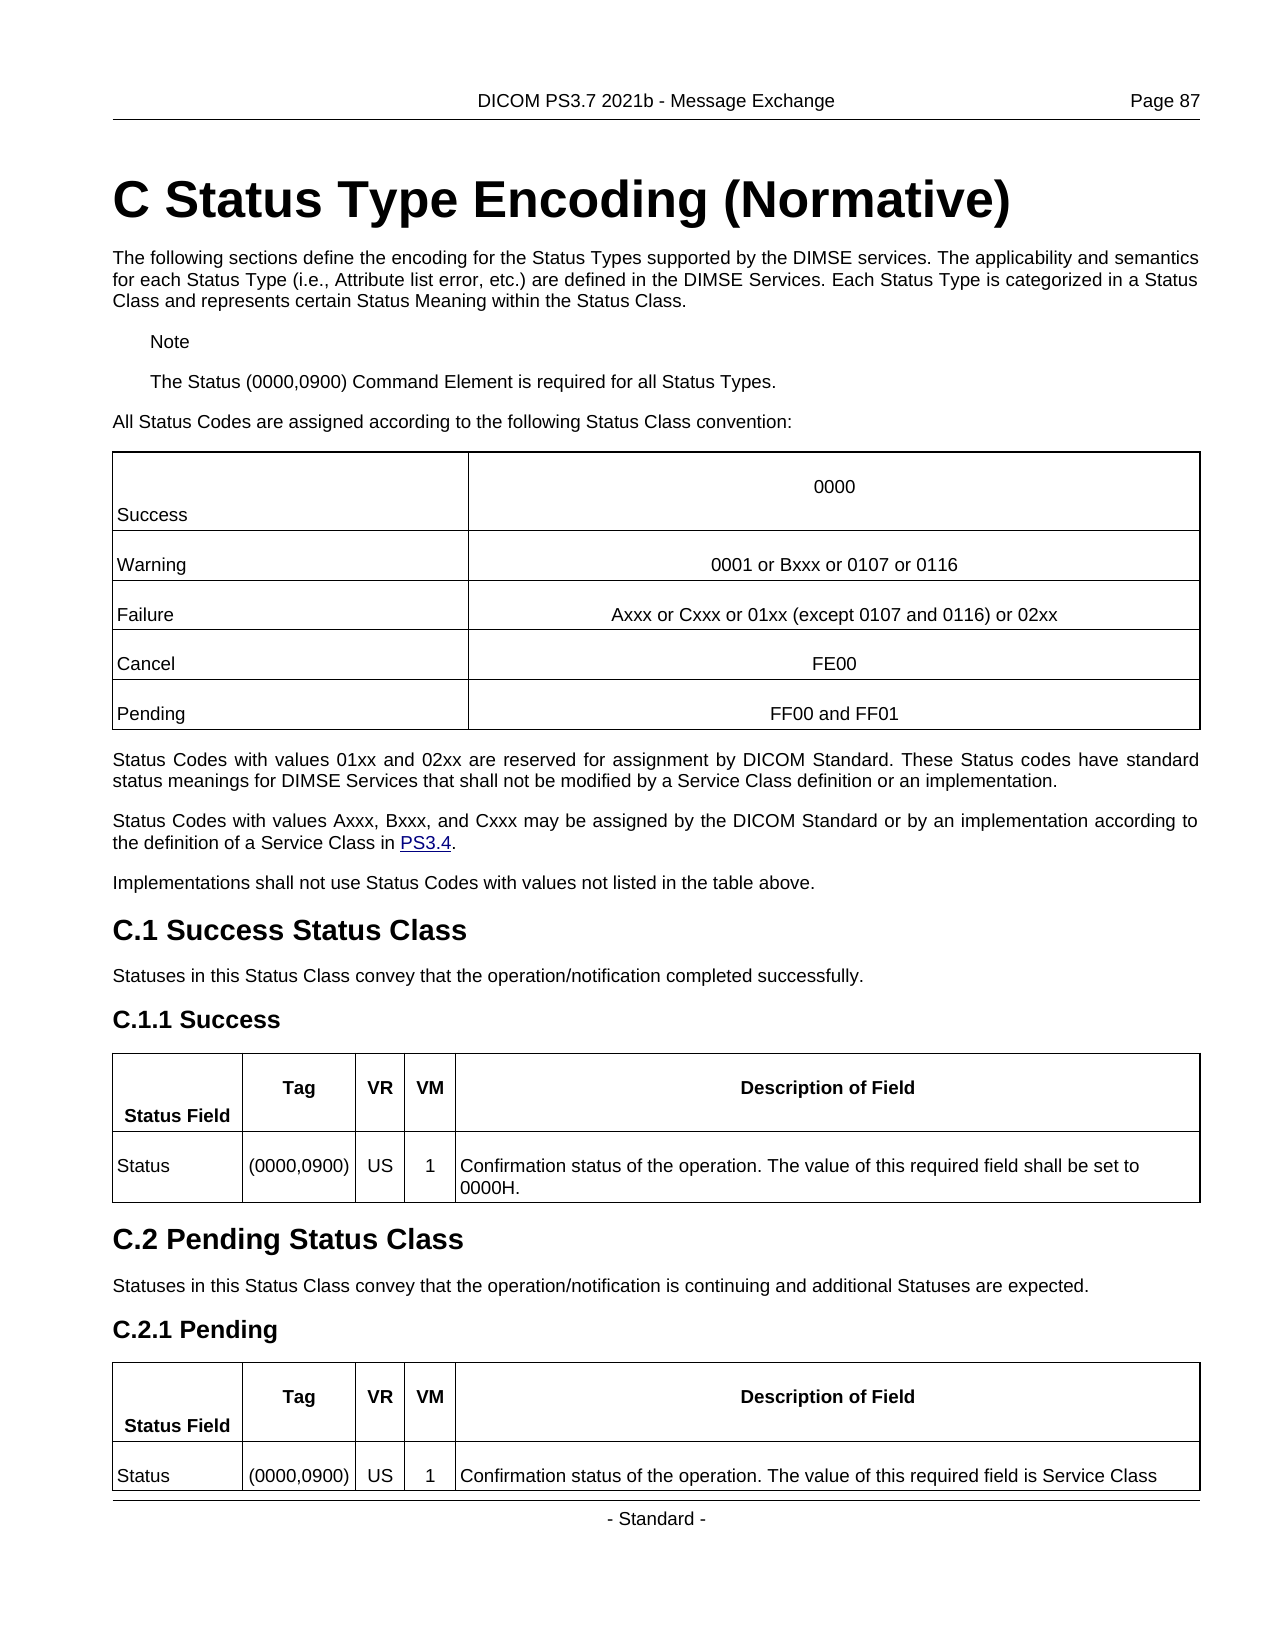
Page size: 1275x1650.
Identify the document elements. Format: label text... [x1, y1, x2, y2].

text C.2 Pending Status Class [112, 1222, 1200, 1256]
text C.1 Success Status Class [112, 912, 1200, 946]
text The following sections define the encoding for the Status Types supported by the DIMSE services. The applicability and semantics for each Status Type (i.e., Attribute list error, etc.) are defined in the DIMSE Services. Each Status Type is categorized in a Status Class and represents certain Status Meaning within the Status Class. [112, 247, 1200, 312]
table_cell Cancel [113, 630, 468, 679]
table_cell Confirmation status of the operation. The value of this required field shall be set to 0000H. [456, 1132, 1199, 1202]
table_header VR [356, 1054, 404, 1131]
text Note [150, 331, 1162, 352]
text Status Codes with values 01xx and 02xx are reserved for assignment by DICOM Standard. These Status codes have standard status meanings for DIMSE Services that shall not be modified by a Service Class definition or an implementation. [112, 748, 1200, 792]
text All Status Codes are assigned according to the following Status Class convention: [112, 411, 1200, 433]
table_cell Status [113, 1132, 242, 1202]
table_cell Status [113, 1442, 242, 1490]
table_cell 0001 or Bxxx or 0107 or 0116 [469, 531, 1199, 579]
table_header Status Field [113, 1363, 242, 1441]
text C.1.1 Success [112, 1005, 1200, 1034]
table_cell Warning [113, 531, 468, 579]
table_header Tag [243, 1054, 355, 1131]
table_cell (0000,0900) [243, 1132, 355, 1202]
table_cell Axxx or Cxxx or 01xx (except 0107 and 0116) or 02xx [469, 581, 1199, 629]
text Statuses in this Status Class convey that the operation/notification is continuing and additional Statuses are expected. [112, 1274, 1200, 1296]
table_cell Confirmation status of the operation. The value of this required field is Service Class [456, 1442, 1199, 1490]
table_header Success [113, 453, 468, 530]
table_cell US [356, 1442, 404, 1490]
text Statuses in this Status Class convey that the operation/notification completed successfully. [112, 965, 1200, 986]
table_cell 1 [405, 1132, 455, 1202]
table_cell FE00 [469, 630, 1199, 679]
table_header 0000 [469, 453, 1199, 530]
table_cell US [356, 1132, 404, 1202]
table_cell Pending [113, 680, 468, 729]
text C.2.1 Pending [112, 1315, 1200, 1343]
text Status Codes with values Axxx, Bxxx, and Cxxx may be assigned by the DICOM Standard or by an implementation according to the definition of a Service Class in PS3.4. [112, 810, 1200, 853]
text Implementations shall not use Status Codes with values not listed in the table above. [112, 872, 1200, 894]
table_header Tag [243, 1363, 355, 1441]
table_cell Failure [113, 581, 468, 629]
table_header Description of Field [456, 1054, 1199, 1131]
table_cell FF00 and FF01 [469, 680, 1199, 729]
table_header Description of Field [456, 1363, 1199, 1441]
text C Status Type Encoding (Normative) [112, 169, 1200, 228]
table_cell (0000,0900) [243, 1442, 355, 1490]
table_header VM [405, 1054, 455, 1131]
table_cell 1 [405, 1442, 455, 1490]
table_header Status Field [113, 1054, 242, 1131]
table_header VM [405, 1363, 455, 1441]
text The Status (0000,0900) Command Element is required for all Status Types. [150, 371, 1162, 392]
table_header VR [356, 1363, 404, 1441]
